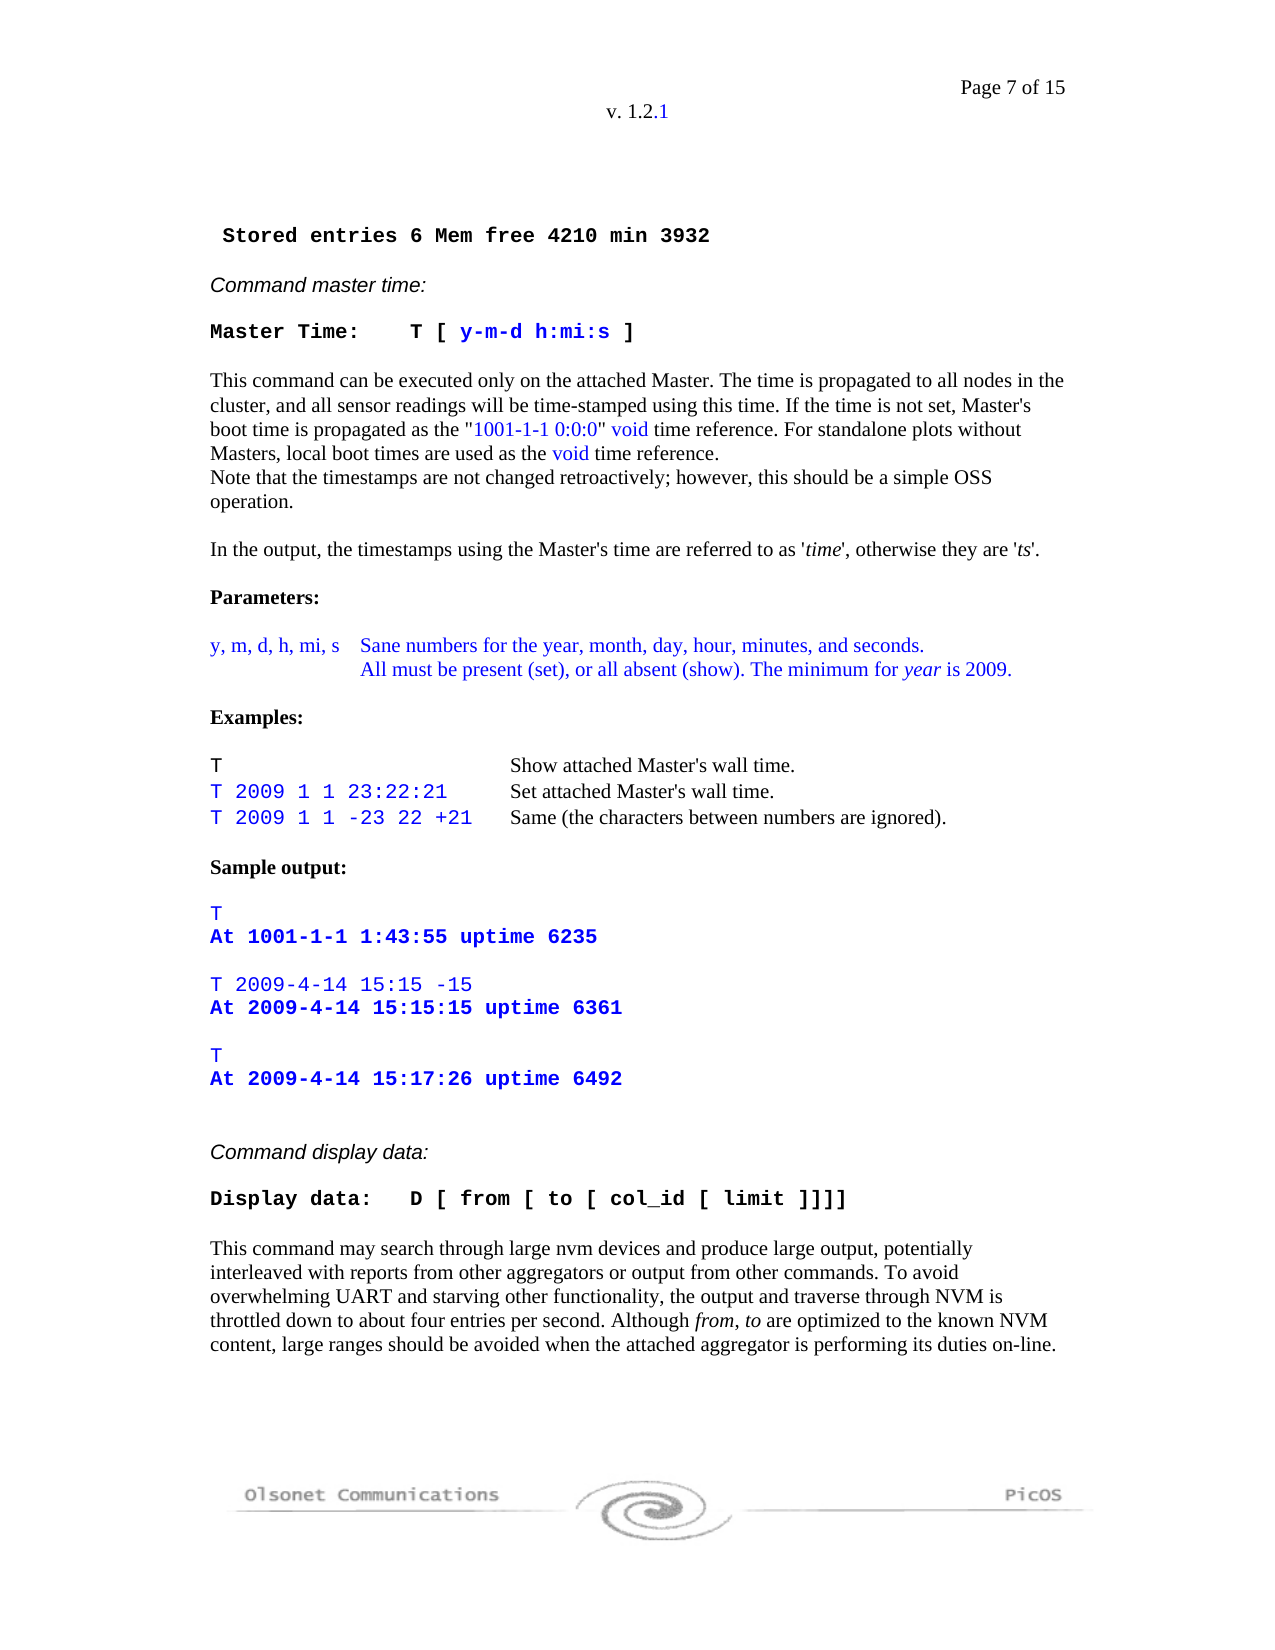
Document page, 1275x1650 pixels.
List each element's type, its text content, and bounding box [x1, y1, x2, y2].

text T [210, 1045, 1065, 1068]
text T 2009 1 1 23:22:21 Set attached Master's wall time. [210, 779, 1065, 805]
text Sample output: [210, 855, 1065, 879]
text Examples: [210, 705, 1065, 729]
text At 2009-4-14 15:17:26 uptime 6492 [210, 1068, 1065, 1092]
text Master Time: T [ y-m-d h:mi:s ] [210, 321, 1065, 344]
text Display data: D [ from [ to [ col_id [ limit ]]]] [210, 1188, 1065, 1212]
text T 2009 1 1 -23 22 +21 Same (the characters between numbers are ignored). [210, 805, 1065, 831]
text This command can be executed only on the attached Master. The time is propagated to all nodes in the cluster, and all sensor readings will be time-stamped using this time. If the time is not set, Master's boot time is propagated as the "1001-1-1 0:0:0" void time reference. For standalone plots without Masters, local boot times are used as the void time reference. [210, 368, 1065, 465]
text T Show attached Master's wall time. [210, 753, 1065, 779]
text At 2009-4-14 15:15:15 uptime 6361 [210, 997, 1065, 1021]
text This command may search through large nvm devices and produce large output, potentially interleaved with reports from other aggregators or output from other commands. To avoid overwhelming UART and starving other functionality, the output and traverse through NVM is throttled down to about four entries per second. Although from, to are optimized to the known NVM content, large ranges should be avoided when the attached aggregator is performing its duties on-line. [210, 1236, 1065, 1356]
text All must be present (set), or all absent (show). The minimum for year is 2009. [210, 657, 1065, 681]
text Stored entries 6 Mem free 4210 min 3932 [210, 225, 1065, 249]
text In the output, the timestamps using the Master's time are referred to as 'time', otherwise they are 'ts'. [210, 537, 1065, 561]
text y, m, d, h, mi, s Sane numbers for the year, month, day, hour, minutes, and seconds. [210, 633, 1065, 657]
subtitle Command master time: [210, 273, 1065, 297]
subtitle Command display data: [210, 1140, 1065, 1164]
text Parameters: [210, 585, 1065, 609]
text T 2009-4-14 15:15 -15 [210, 974, 1065, 997]
picture [226, 1464, 1094, 1566]
text Note that the timestamps are not changed retroactively; however, this should be a simple OSS operation. [210, 465, 1065, 513]
text At 1001-1-1 1:43:55 uptime 6235 [210, 926, 1065, 950]
text T [210, 903, 1065, 926]
